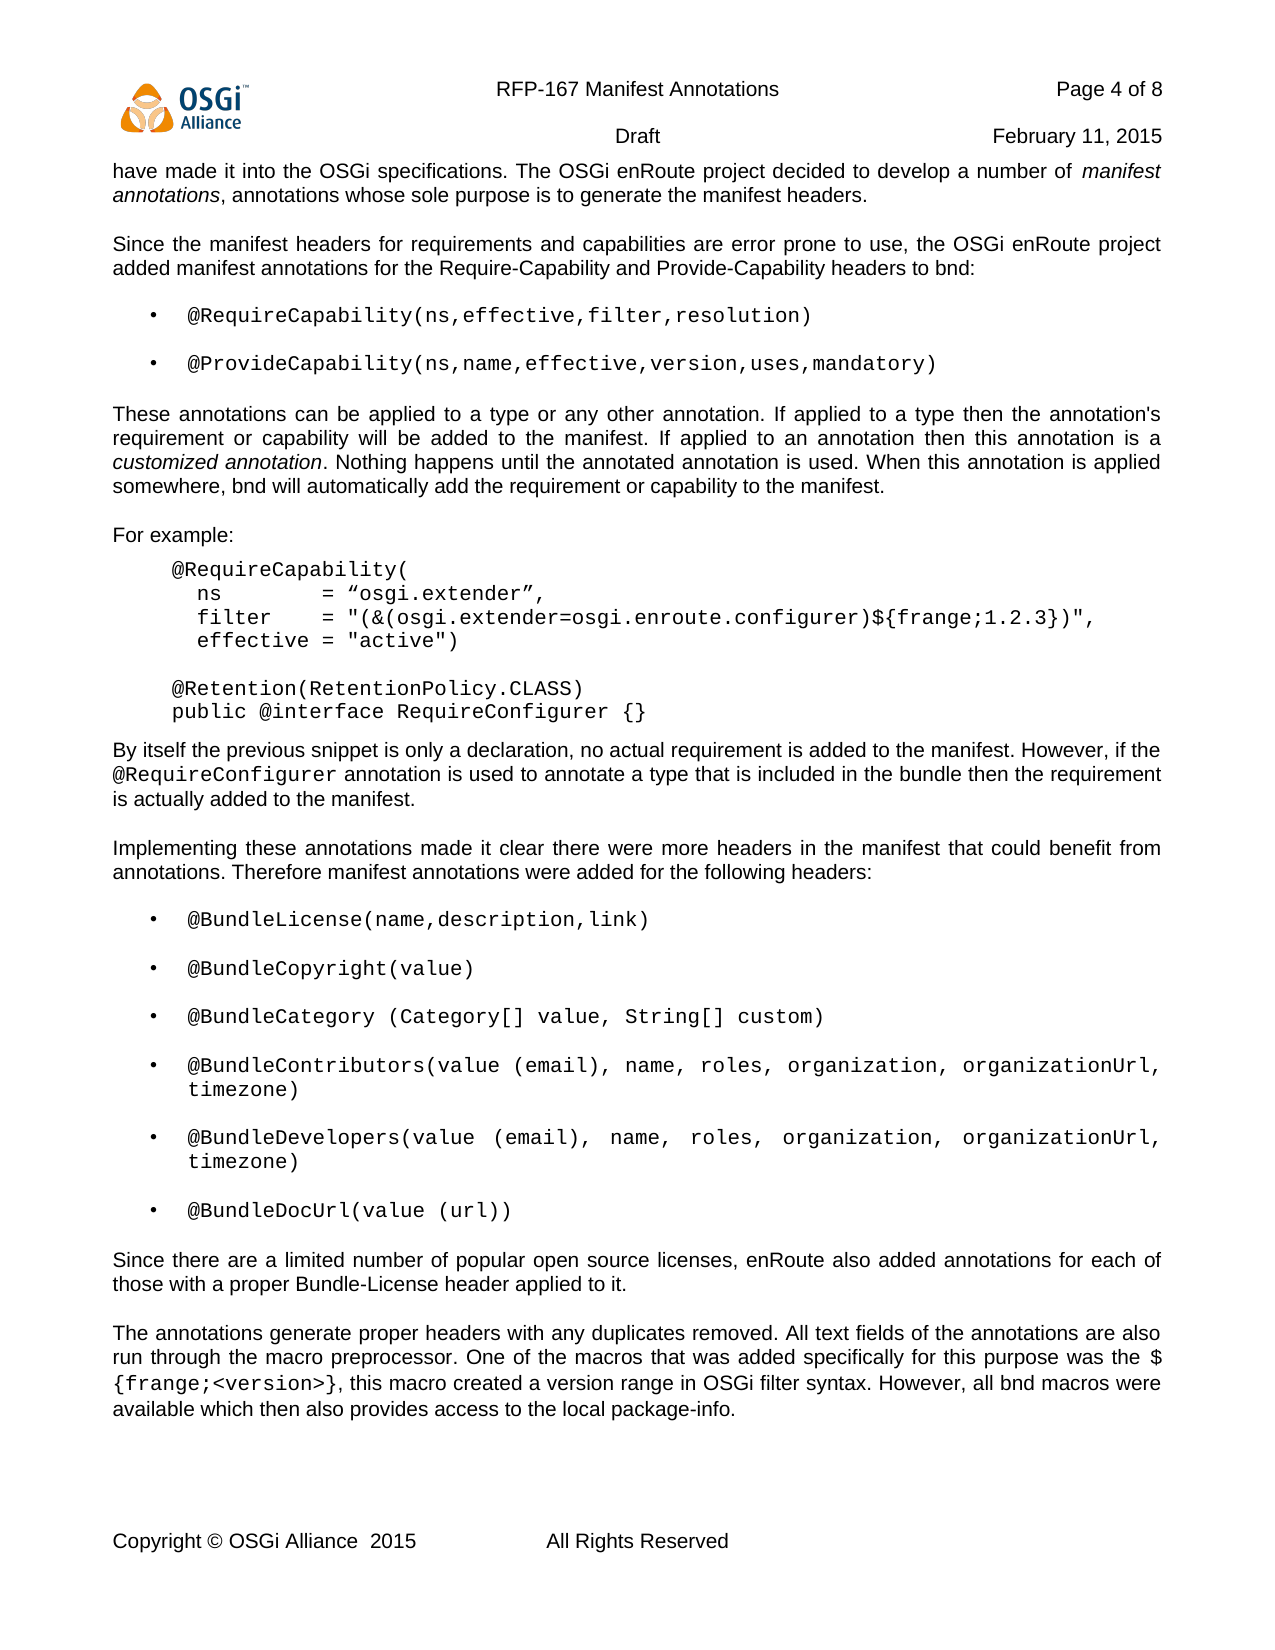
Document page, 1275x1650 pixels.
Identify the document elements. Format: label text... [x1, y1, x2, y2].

text @Retention(RetentionPolicy.CLASS) [172, 654, 1162, 701]
text Implementing these annotations made it clear there were more headers in the manifest that could benefit from annotations. Therefore manifest annotations were added for the following headers: [112, 836, 1162, 884]
text Since the manifest headers for requirements and capabilities are error prone to use, the OSGi enRoute project added manifest annotations for the Require-Capability and Provide-Capability headers to bnd: [112, 232, 1162, 280]
text These annotations can be applied to a type or any other annotation. If applied to a type then the annotation's requirement or capability will be added to the manifest. If applied to an annotation then this annotation is a customized annotation. Nothing happens until the annotated annotation is used. When this annotation is applied somewhere, bnd will automatically add the requirement or capability to the manifest. [112, 402, 1162, 498]
text effective = "active") [172, 630, 1162, 654]
text Since there are a limited number of popular open source licenses, enRoute also added annotations for each of those with a proper Bundle-License header applied to it. [112, 1248, 1162, 1296]
list @BundleDocUrl(value (url)) [150, 1199, 1162, 1223]
text filter = "(&(osgi.extender=osgi.enroute.configurer)${frange;1.2.3})", [172, 607, 1162, 630]
text By itself the previous snippet is only a declaration, no actual requirement is added to the manifest. However, if the @RequireConfigurer annotation is used to annotate a type that is included in the bundle then the requirement is actually added to the manifest. [112, 737, 1162, 811]
list @BundleLicense(name,description,link) [150, 909, 1162, 933]
list @BundleContributors(value (email), name, roles, organization, organizationUrl, timezone) [150, 1055, 1162, 1102]
list @RequireCapability(ns,effective,filter,resolution) [150, 305, 1162, 328]
list @BundleCategory (Category[] value, String[] custom) [150, 1006, 1162, 1030]
text public @interface RequireConfigurer {} [172, 701, 1162, 725]
text For example: [112, 523, 1162, 547]
list @BundleCopyright(value) [150, 958, 1162, 981]
list @BundleDevelopers(value (email), name, roles, organization, organizationUrl, timezone) [150, 1127, 1162, 1174]
picture [113, 76, 257, 140]
text @RequireCapability( [172, 559, 1162, 583]
text have made it into the OSGi specifications. The OSGi enRoute project decided to develop a number of manifest annotations, annotations whose sole purpose is to generate the manifest headers. [112, 159, 1162, 207]
list @ProvideCapability(ns,name,effective,version,uses,mandatory) [150, 353, 1162, 377]
text The annotations generate proper headers with any duplicates removed. All text fields of the annotations are also run through the macro preprocessor. One of the macros that was added specifically for this purpose was the ${frange;<version>}, this macro created a version range in OSGi filter syntax. However, all bnd macros were available which then also provides access to the local package-info. [112, 1321, 1162, 1421]
text ns = “osgi.extender”, [172, 583, 1162, 607]
